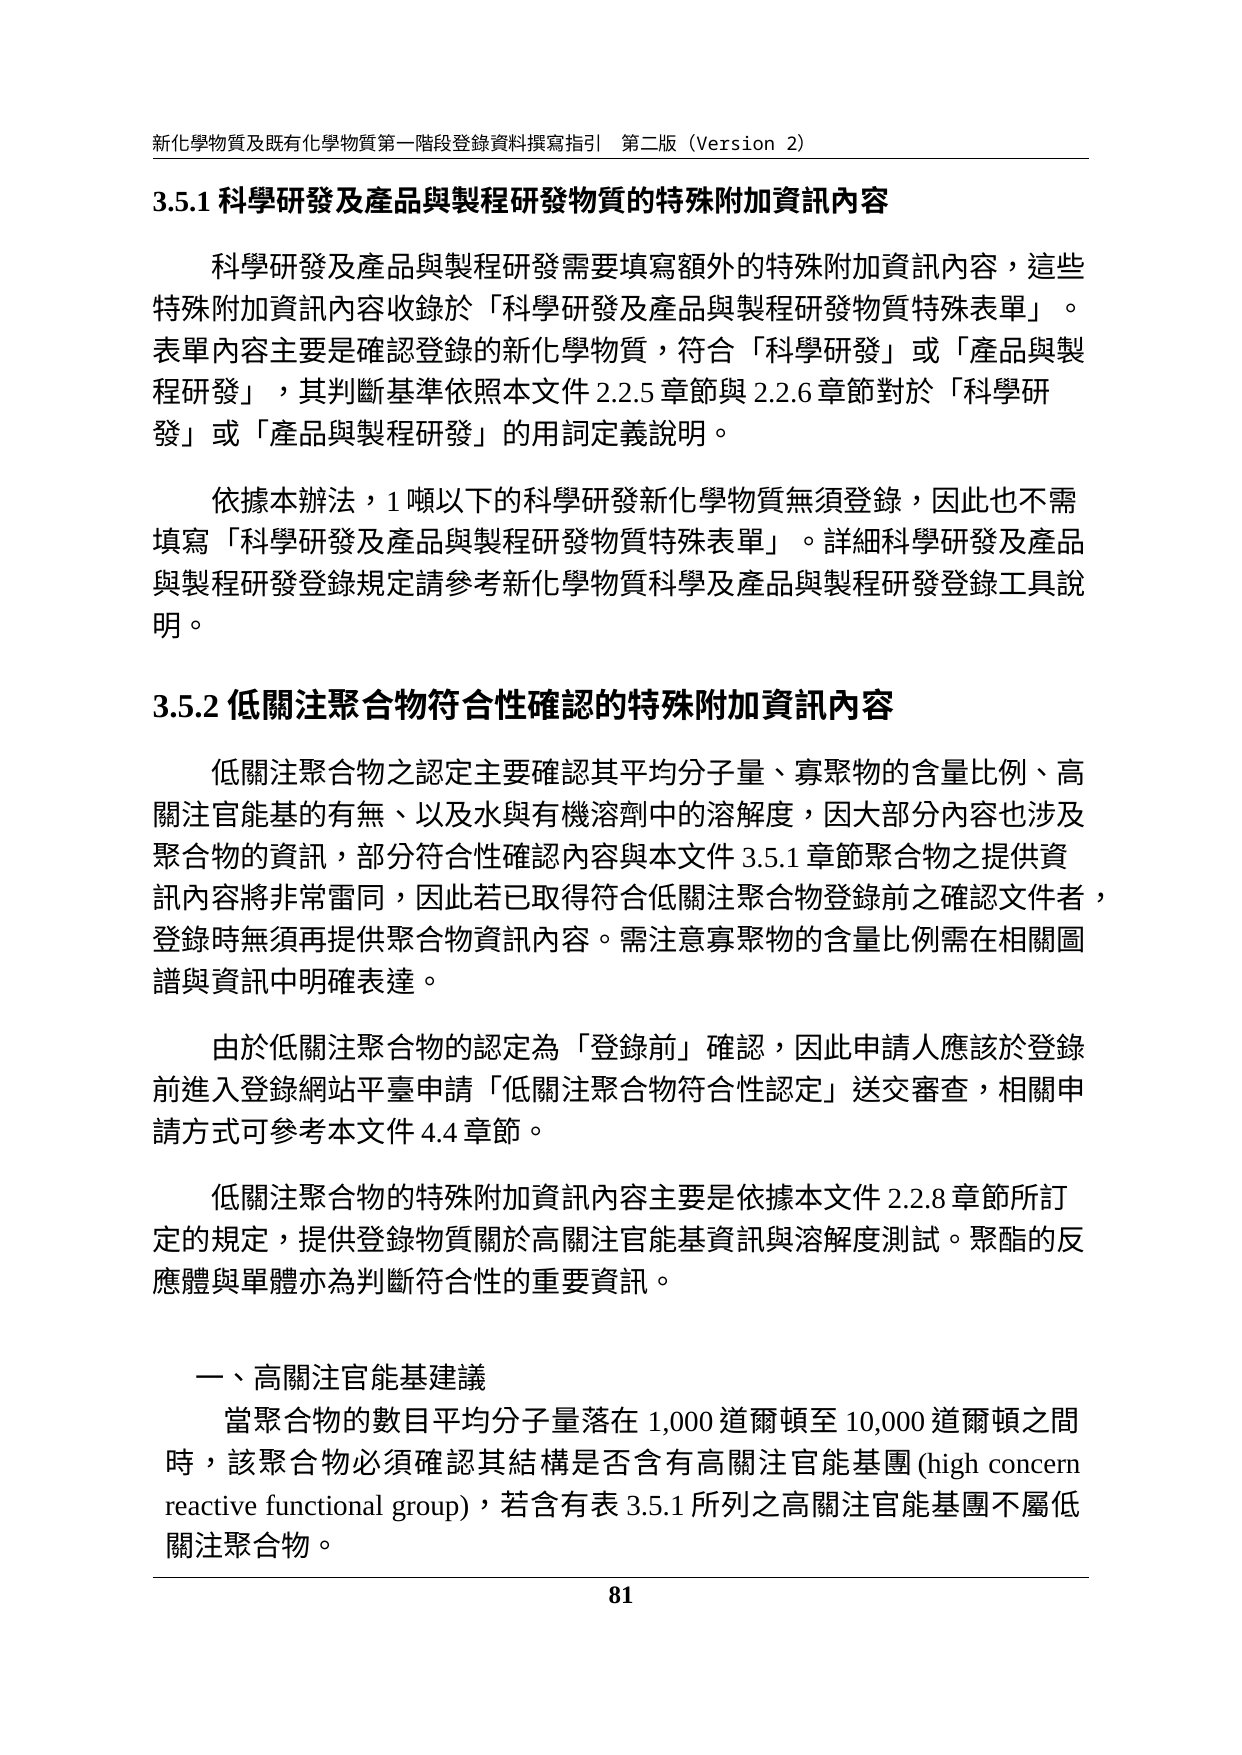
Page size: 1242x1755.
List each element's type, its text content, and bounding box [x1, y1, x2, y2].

subtitle 3.5.1 科學研發及產品與製程研發物質的特殊附加資訊內容 [152, 177, 1089, 219]
text 科學研發及產品與製程研發需要填寫額外的特殊附加資訊內容，這些特殊附加資訊內容收錄於「科學研發及產品與製程研發物質特殊表單」。表單內容主要是確認登錄的新化學物質，符合「科學研發」或「產品與製程研發」，其判斷基準依照本文件2.2.5章節與2.2.6章節對於「科學研發」或「產品與製程研發」的用詞定義說明。 [152, 244, 1089, 453]
text 低關注聚合物之認定主要確認其平均分子量、寡聚物的含量比例、高關注官能基的有無、以及水與有機溶劑中的溶解度，因大部分內容也涉及聚合物的資訊，部分符合性確認內容與本文件3.5.1章節聚合物之提供資訊內容將非常雷同，因此若已取得符合低關注聚合物登錄前之確認文件者，登錄時無須再提供聚合物資訊內容。需注意寡聚物的含量比例需在相關圖譜與資訊中明確表達。 [152, 751, 1089, 1001]
subtitle 3.5.2 低關注聚合物符合性確認的特殊附加資訊內容 [152, 684, 1089, 726]
text 低關注聚合物的特殊附加資訊內容主要是依據本文件2.2.8章節所訂定的規定，提供登錄物質關於高關注官能基資訊與溶解度測試。聚酯的反應體與單體亦為判斷符合性的重要資訊。 [152, 1176, 1089, 1301]
text 依據本辦法，1噸以下的科學研發新化學物質無須登錄，因此也不需填寫「科學研發及產品與製程研發物質特殊表單」。詳細科學研發及產品與製程研發登錄規定請參考新化學物質科學及產品與製程研發登錄工具說明。 [152, 478, 1089, 644]
text 由於低關注聚合物的認定為「登錄前」確認，因此申請人應該於登錄前進入登錄網站平臺申請「低關注聚合物符合性認定」送交審查，相關申請方式可參考本文件4.4章節。 [152, 1026, 1089, 1151]
text 一、高關注官能基建議 [195, 1355, 1079, 1397]
text 當聚合物的數目平均分子量落在1,000道爾頓至10,000道爾頓之間時，該聚合物必須確認其結構是否含有高關注官能基團(high concern reactive functional group)，若含有表3.5.1所列之高關注官能基團不屬低關注聚合物。 [165, 1398, 1080, 1565]
